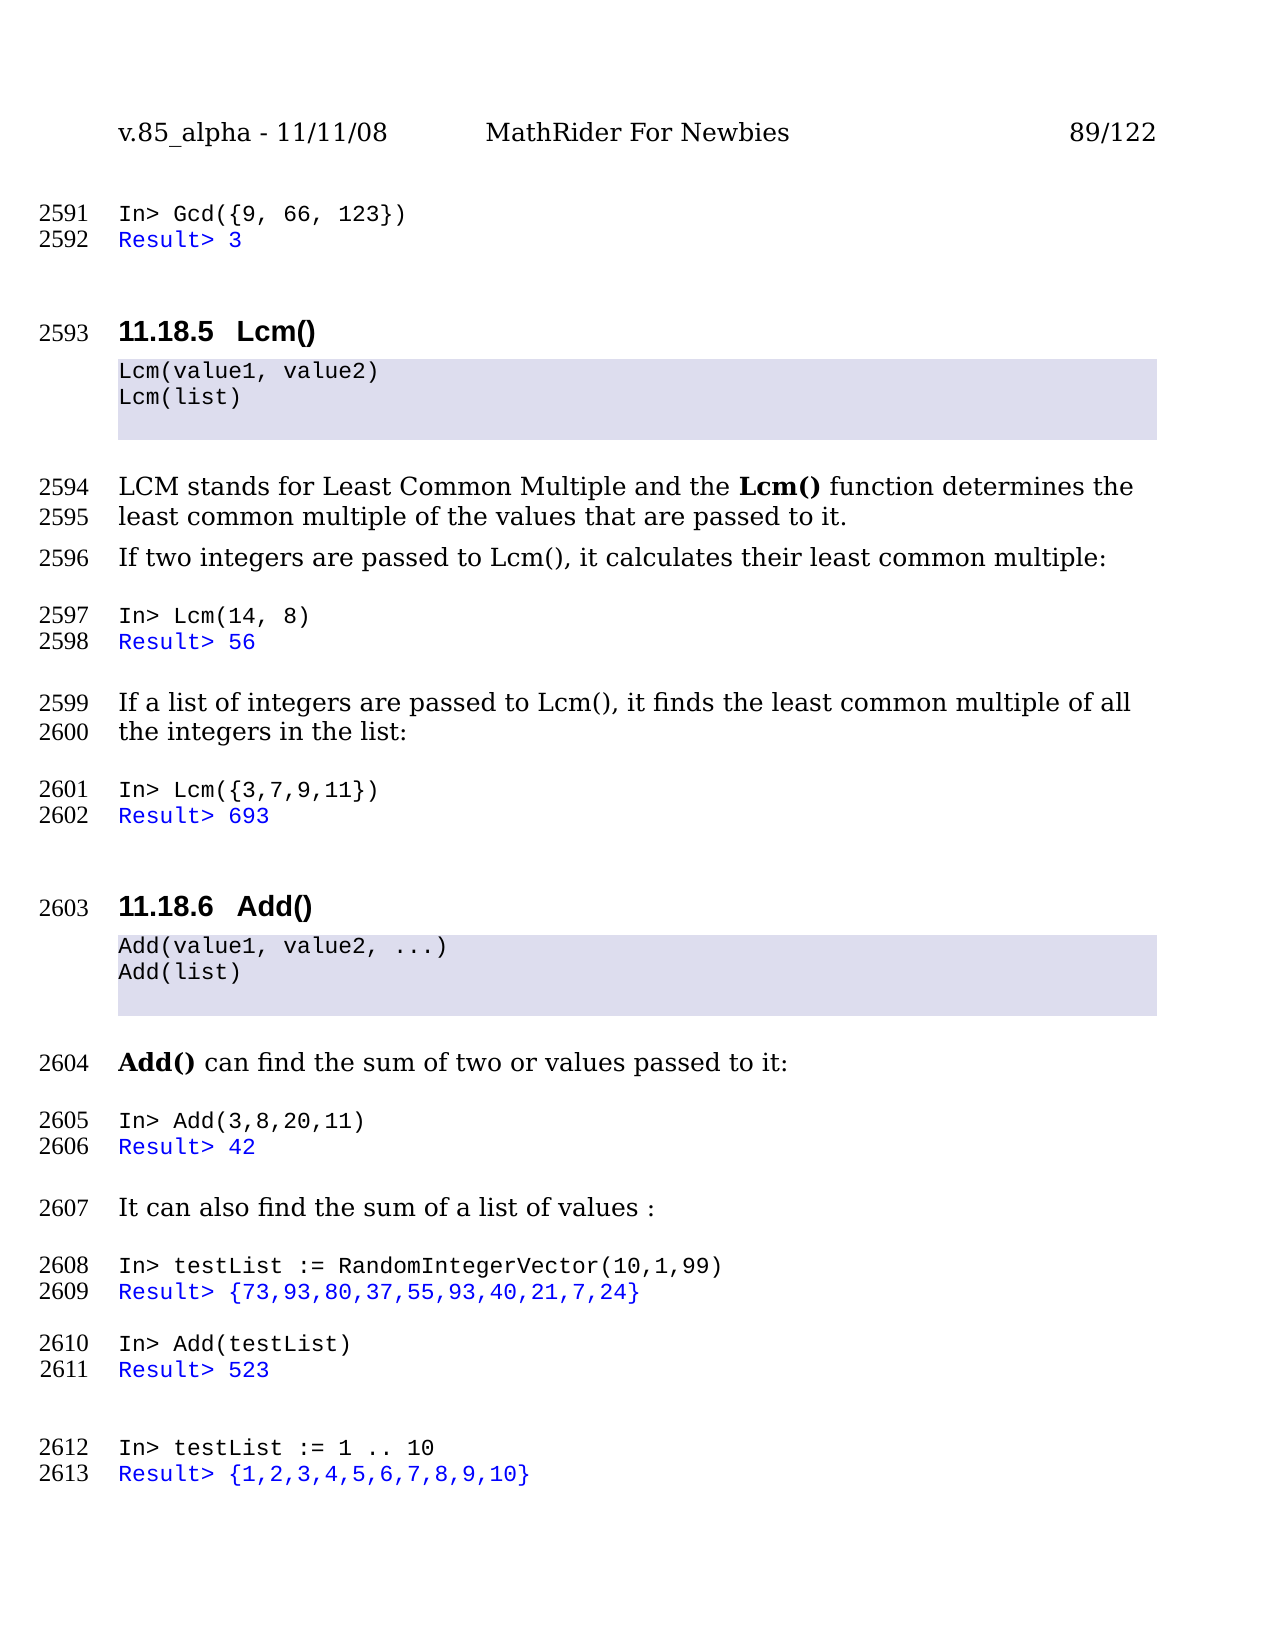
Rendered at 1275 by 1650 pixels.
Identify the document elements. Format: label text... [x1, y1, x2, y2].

text It can also find the sum of a list of values : [118, 1193, 1157, 1222]
table_header Add(value1, value2, ...) Add(list) [118, 935, 1157, 1016]
text In> Add(testList) [118, 1332, 1157, 1358]
text In> Add(3,8,20,11) [118, 1109, 1157, 1135]
text In> Lcm(14, 8) [118, 604, 1157, 630]
text LCM stands for Least Common Multiple and the Lcm() function determines the least common multiple of the values that are passed to it. [118, 472, 1157, 531]
text Add() can find the sum of two or values passed to it: [118, 1048, 1157, 1077]
text If two integers are passed to Lcm(), it calculates their least common multiple: [118, 543, 1157, 572]
text Result> 42 [118, 1135, 1157, 1161]
text Result> 523 [118, 1358, 1157, 1384]
text If a list of integers are passed to Lcm(), it finds the least common multiple of all the integers in the list: [118, 688, 1157, 746]
text In> Lcm({3,7,9,11}) [118, 778, 1157, 804]
text Result> 693 [118, 804, 1157, 830]
subtitle Add() [118, 889, 1157, 923]
table_header Lcm(value1, value2) Lcm(list) [118, 359, 1157, 440]
text Result> 3 [118, 229, 1157, 254]
text In> testList := 1 .. 10 [118, 1436, 1157, 1462]
subtitle Lcm() [118, 313, 1157, 347]
text Result> {73,93,80,37,55,93,40,21,7,24} [118, 1280, 1157, 1306]
text In> testList := RandomIntegerVector(10,1,99) [118, 1254, 1157, 1280]
text Result> 56 [118, 630, 1157, 656]
text In> Gcd({9, 66, 123}) [118, 203, 1157, 229]
text Result> {1,2,3,4,5,6,7,8,9,10} [118, 1462, 1157, 1488]
